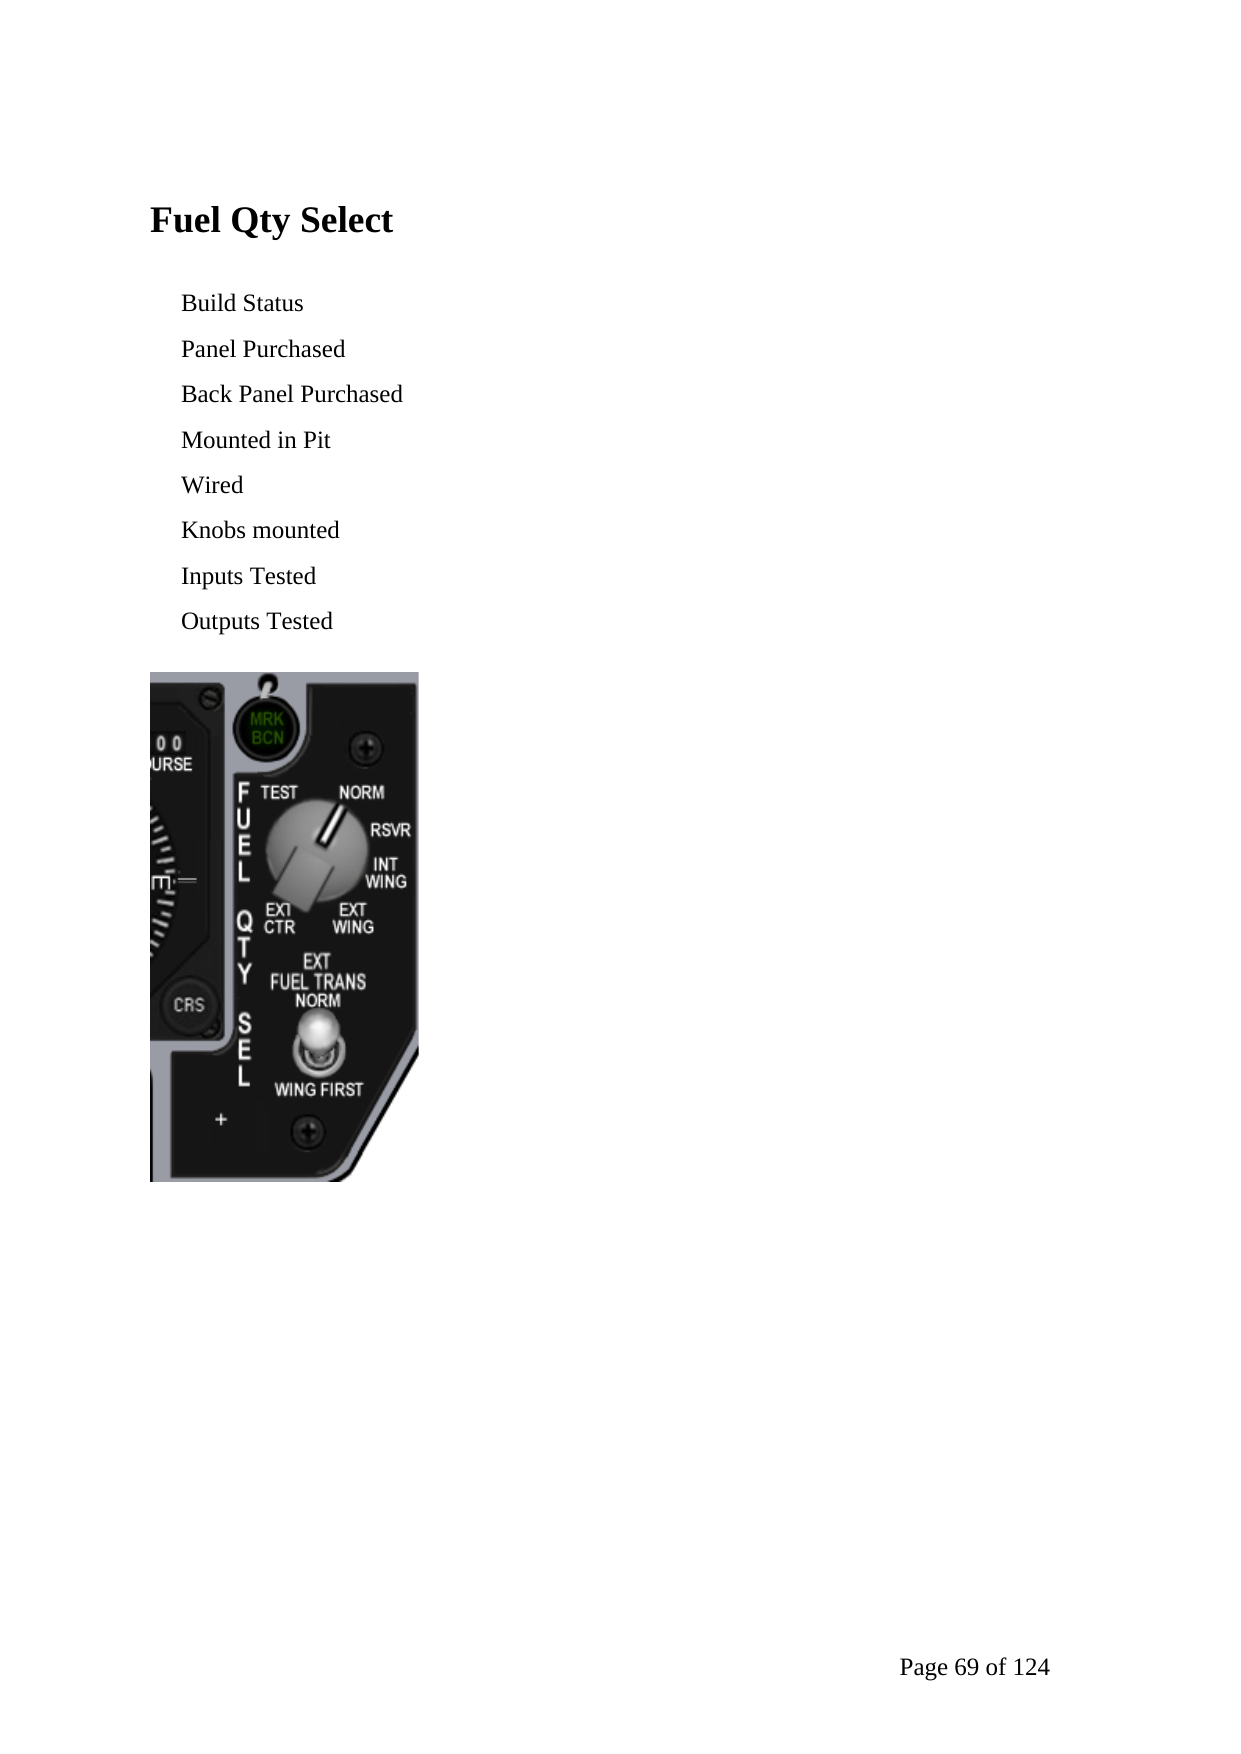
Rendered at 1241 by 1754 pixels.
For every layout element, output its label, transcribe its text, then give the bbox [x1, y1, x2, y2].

table_cell [465, 598, 652, 643]
table_cell Outputs Tested [173, 598, 465, 643]
table_cell Panel Purchased [173, 326, 465, 371]
table_header Build Status [173, 280, 652, 326]
table_cell [465, 326, 652, 371]
table_cell Mounted in Pit [173, 416, 465, 462]
picture [150, 672, 419, 1182]
table_cell [465, 371, 652, 416]
table_cell Knobs mounted [173, 507, 465, 553]
table_cell [465, 553, 652, 598]
table_cell [465, 507, 652, 553]
table_cell [465, 416, 652, 462]
table_cell [465, 462, 652, 507]
table_cell Wired [173, 462, 465, 507]
subtitle Fuel Qty Select [150, 198, 1090, 241]
table_cell Back Panel Purchased [173, 371, 465, 416]
table_cell Inputs Tested [173, 553, 465, 598]
